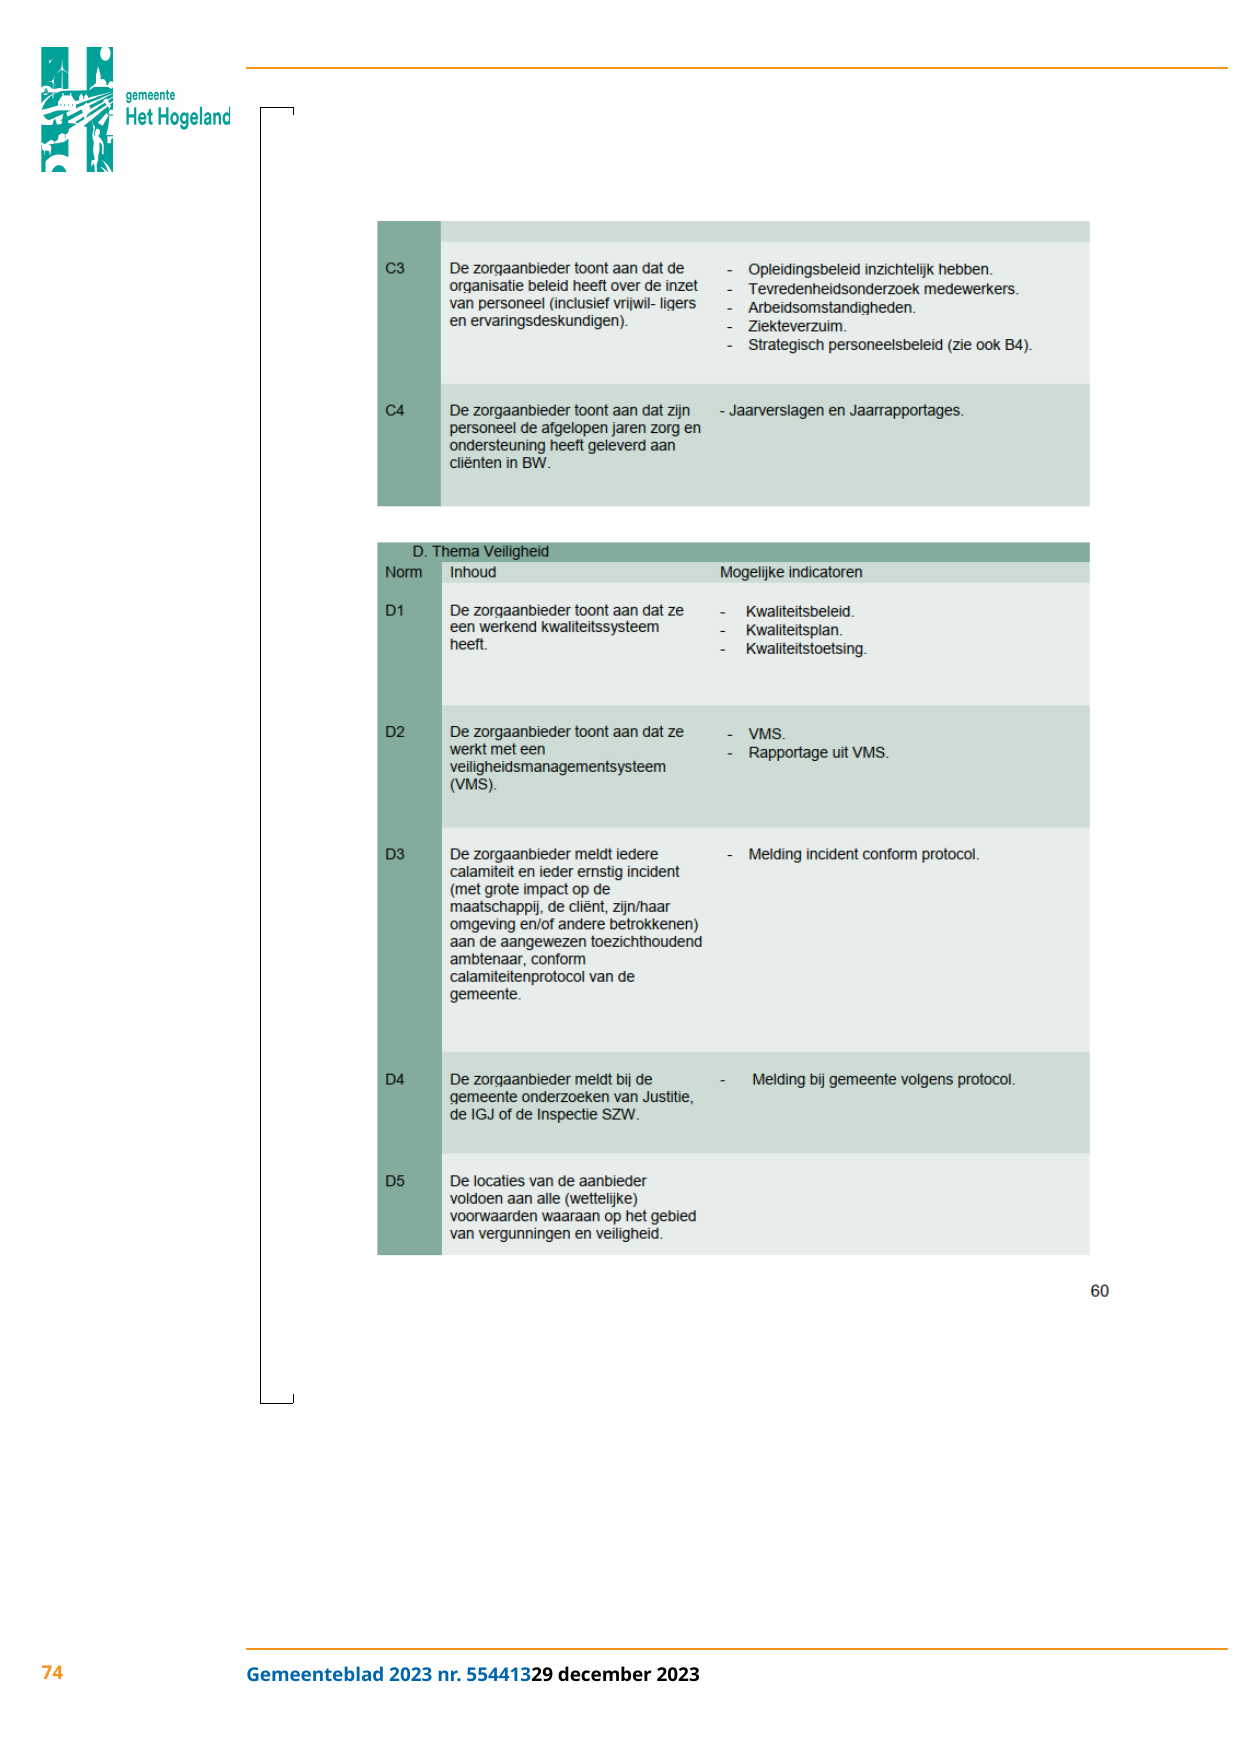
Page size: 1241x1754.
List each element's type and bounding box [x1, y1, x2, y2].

picture [41, 47, 231, 172]
picture [268, 115, 1173, 1394]
